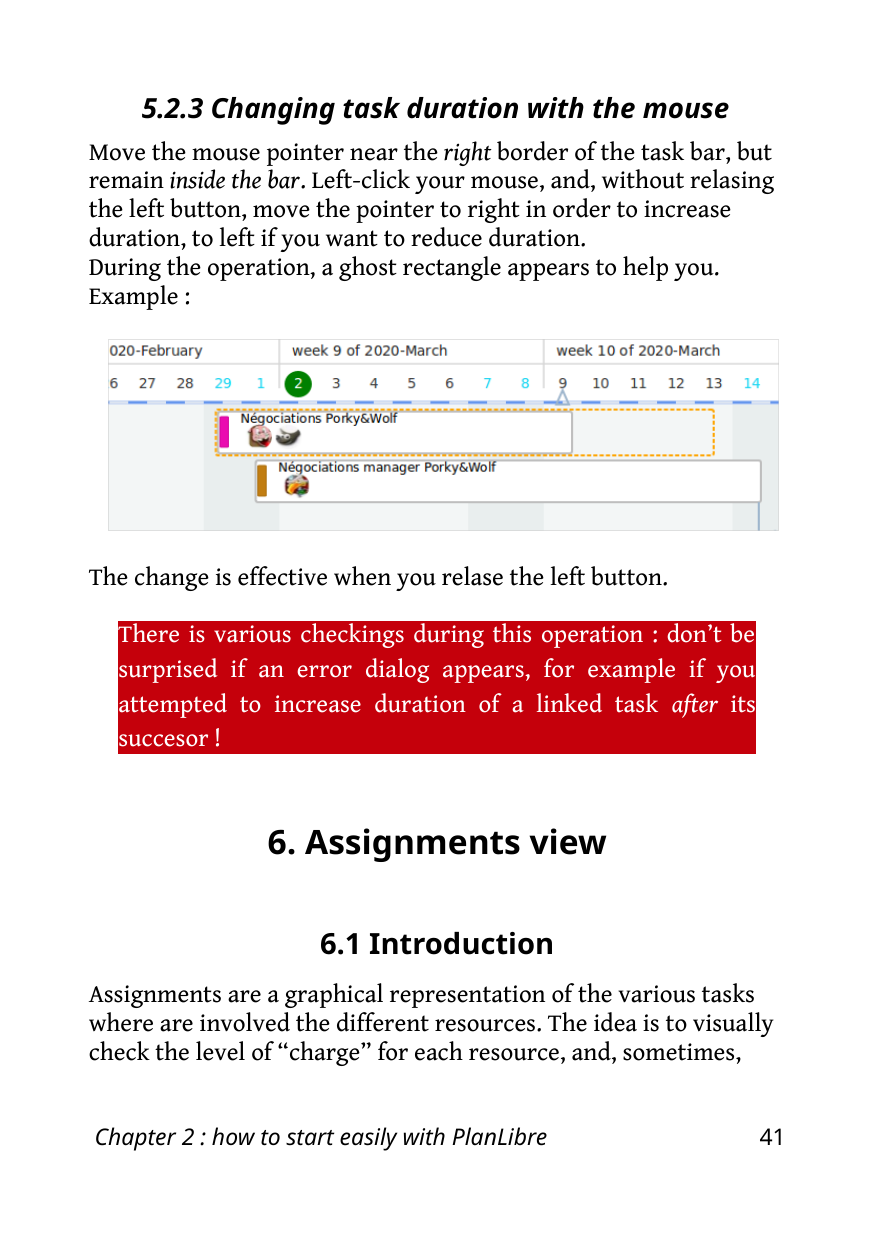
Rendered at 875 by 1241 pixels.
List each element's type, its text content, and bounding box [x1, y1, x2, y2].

text The change is effective when you relase the left button. [74, 312, 800, 592]
text During the operation, a ghost rectangle appears to help you. [88, 254, 786, 283]
subtitle 6.1 Introduction [88, 923, 786, 963]
text Move the mouse pointer near the right border of the task bar, but remain inside the bar. Left-click your mouse, and, without relasing the left button, move the pointer to right in order to increase duration, to left if you want to reduce duration. [88, 138, 786, 254]
subtitle 5.2.3 Changing task duration with the mouse [88, 88, 786, 126]
text There is various checkings during this operation : don’t be surprised if an error dialog appears, for example if you attempted to increase duration of a linked task after its succesor ! [118, 621, 756, 754]
text Assignments are a graphical representation of the various tasks where are involved the different resources. The idea is to visually check the level of “charge” for each resource, and, sometimes, [88, 981, 786, 1068]
text Example : [88, 283, 786, 312]
subtitle 6. Assignments view [88, 819, 786, 864]
